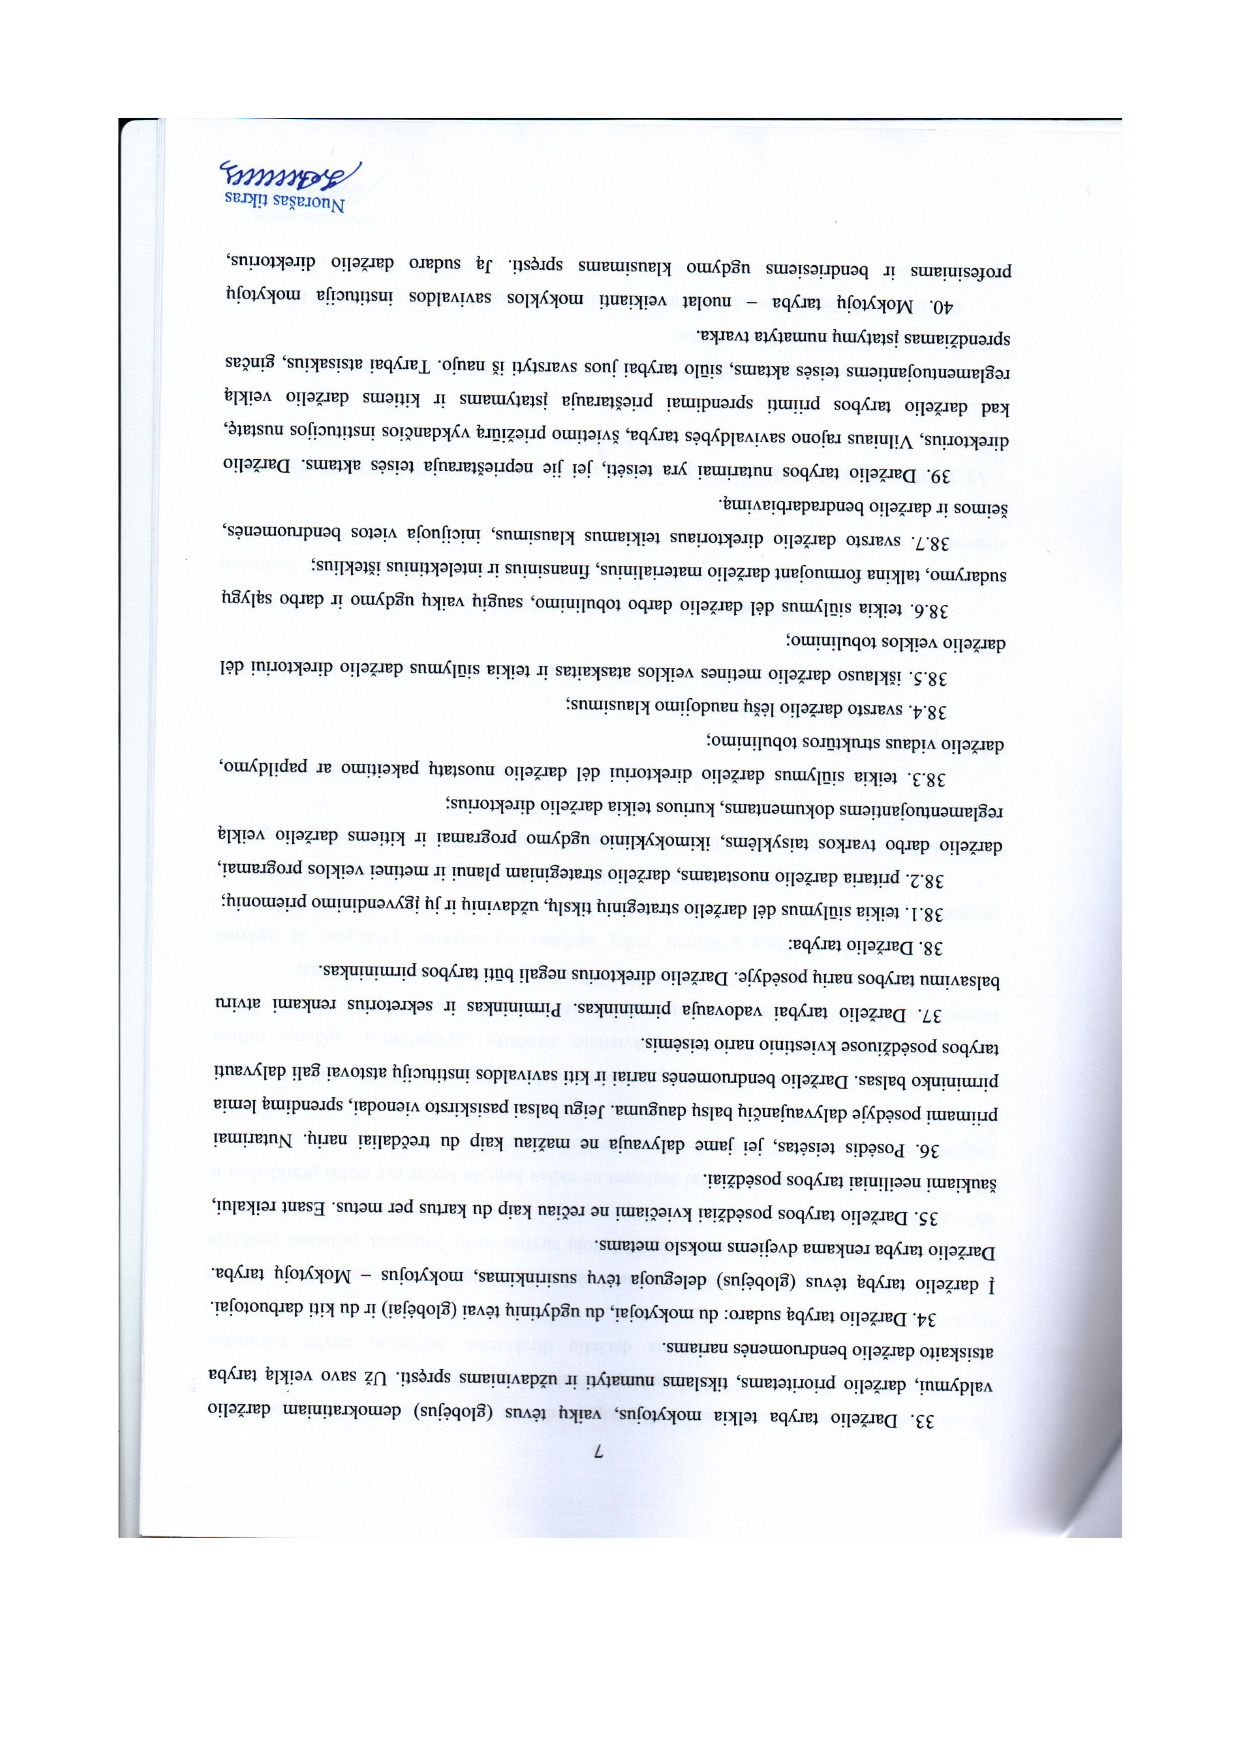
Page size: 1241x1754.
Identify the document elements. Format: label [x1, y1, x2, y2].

picture [118, 118, 1123, 1538]
